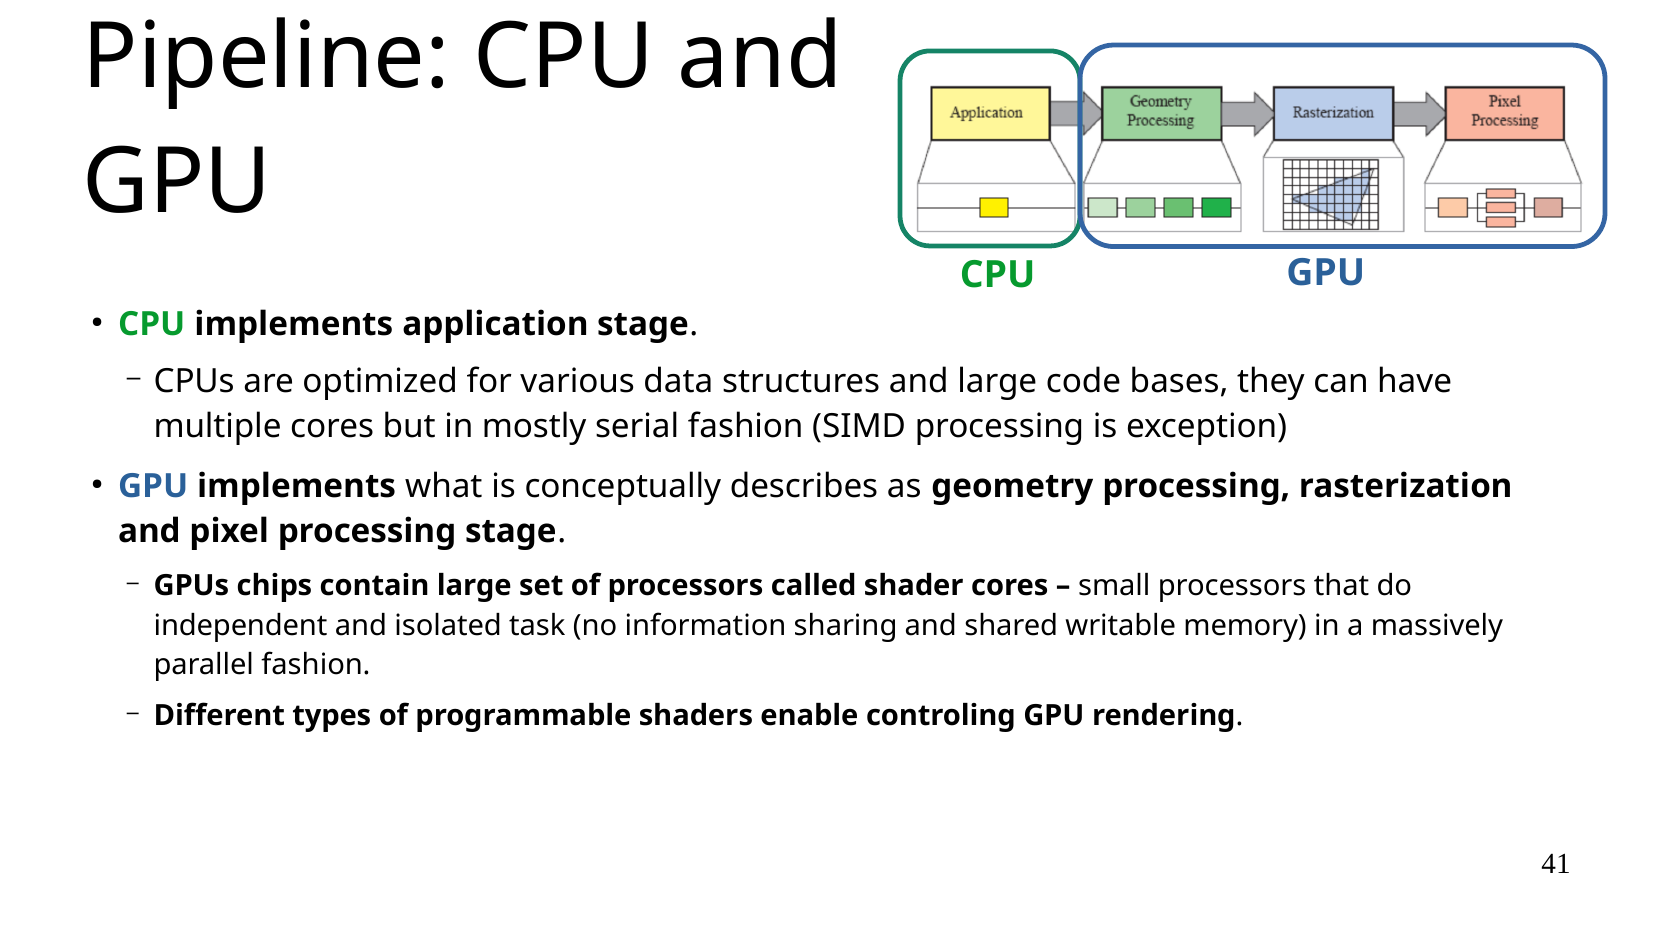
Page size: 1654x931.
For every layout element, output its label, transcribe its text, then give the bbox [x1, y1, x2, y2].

picture [885, 59, 945, 247]
text_box CPU [945, 240, 1080, 338]
list CPU implements application stage. CPUs are optimized for various data structures and large code bases, they can have multiple cores but in mostly serial fashion (SIMD processing is exception) GPU implements what is conceptually describes as geometry processing, rasterization and pixel processing stage. GPUs chips contain large set of processors called shader cores – small processors that do independent and isolated task (no information sharing and shared writable memory) in a massively parallel fashion. Different types of programmable shaders enable controling GPU rendering. [82, 300, 1571, 736]
picture [1578, 59, 1621, 247]
picture [1072, 59, 1085, 73]
text_box GPU [1271, 238, 1411, 336]
title Pipeline: CPU and GPU [82, 37, 871, 193]
text_box [900, 45, 1606, 247]
picture [1070, 221, 1107, 247]
